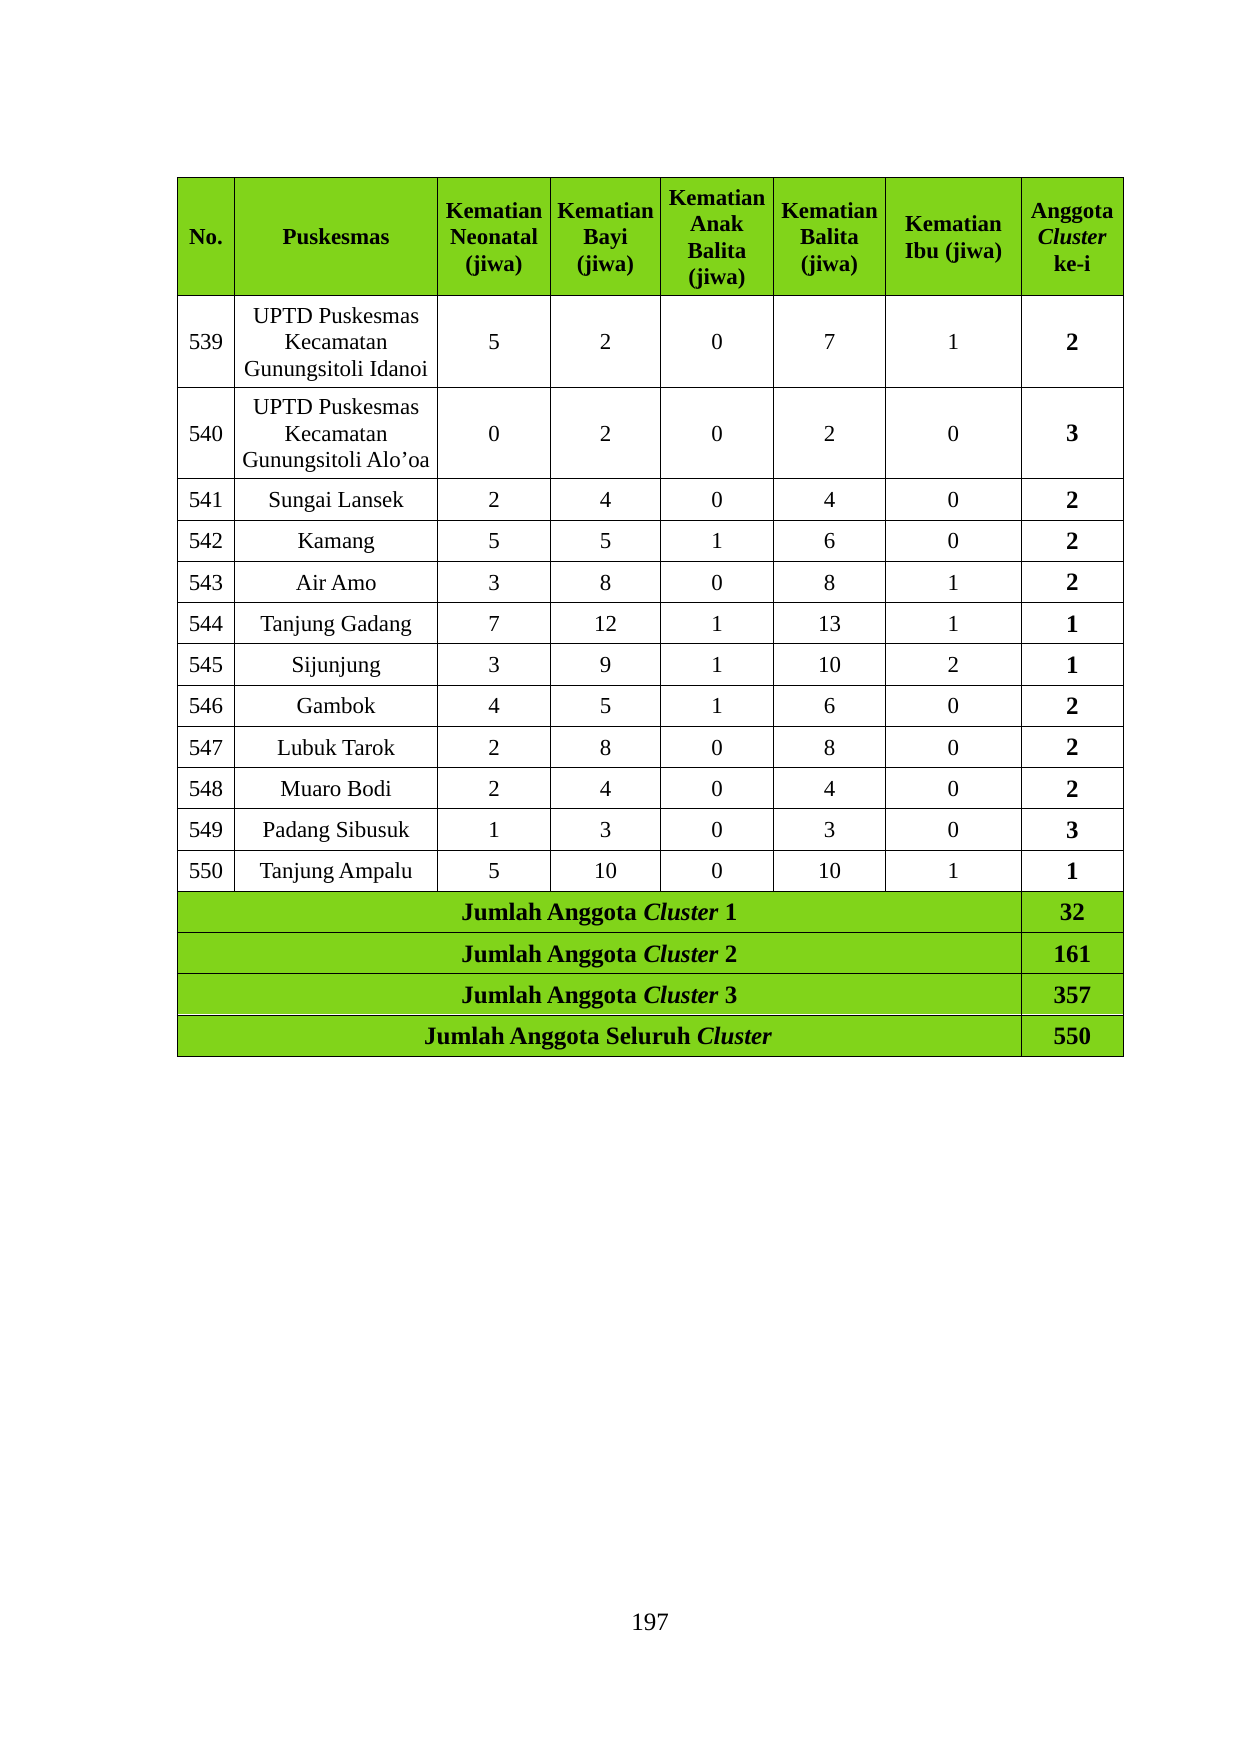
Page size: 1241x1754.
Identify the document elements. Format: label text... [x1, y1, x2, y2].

table_cell 8 [774, 562, 885, 602]
table_cell UPTD Puskesmas Kecamatan Gunungsitoli Alo’oa [235, 388, 437, 478]
table_cell 4 [774, 768, 885, 808]
table_cell 0 [886, 388, 1021, 478]
table_cell 1 [438, 809, 550, 849]
table_cell 549 [178, 809, 234, 849]
table_cell Anggota Cluster ke-i [1022, 178, 1123, 295]
table_cell Lubuk Tarok [235, 727, 437, 767]
table_cell 1 [1022, 644, 1123, 684]
table_cell Kamang [235, 521, 437, 561]
table_cell 1 [661, 521, 773, 561]
table_cell 0 [886, 727, 1021, 767]
table_cell 2 [438, 727, 550, 767]
table_cell 10 [774, 851, 885, 891]
table_cell Kematian Anak Balita (jiwa) [661, 178, 773, 295]
table_cell Tanjung Gadang [235, 603, 437, 643]
table_cell 4 [438, 686, 550, 726]
table_cell Padang Sibusuk [235, 809, 437, 849]
table_cell Puskesmas [235, 178, 437, 295]
table_cell 0 [438, 388, 550, 478]
table_cell 2 [1022, 521, 1123, 561]
table_cell 0 [886, 686, 1021, 726]
table_cell 0 [661, 562, 773, 602]
table_cell 0 [886, 809, 1021, 849]
table_cell 1 [1022, 851, 1123, 891]
table_cell 1 [886, 851, 1021, 891]
table_cell 0 [661, 296, 773, 387]
table_cell 0 [886, 479, 1021, 519]
table_cell 5 [438, 296, 550, 387]
table_cell 5 [551, 521, 660, 561]
table_cell 10 [774, 644, 885, 684]
table_cell Tanjung Ampalu [235, 851, 437, 891]
table_cell 2 [438, 768, 550, 808]
table_cell 5 [438, 851, 550, 891]
table_cell 13 [774, 603, 885, 643]
table_cell 545 [178, 644, 234, 684]
table_cell 1 [886, 603, 1021, 643]
table_cell Jumlah Anggota Cluster 3 [178, 974, 1021, 1014]
table_cell UPTD Puskesmas Kecamatan Gunungsitoli Idanoi [235, 296, 437, 387]
table_cell 10 [551, 851, 660, 891]
table_cell 1 [1022, 603, 1123, 643]
table_cell 3 [438, 562, 550, 602]
table_cell 0 [661, 809, 773, 849]
table_cell 550 [1022, 1016, 1123, 1056]
table_cell 5 [438, 521, 550, 561]
table_cell 550 [178, 851, 234, 891]
table_cell 2 [1022, 479, 1123, 519]
table_cell 6 [774, 521, 885, 561]
table_cell 546 [178, 686, 234, 726]
table_cell 541 [178, 479, 234, 519]
table_cell 0 [886, 768, 1021, 808]
table_cell 161 [1022, 933, 1123, 973]
table_cell 8 [551, 727, 660, 767]
table_cell Sijunjung [235, 644, 437, 684]
table_cell 544 [178, 603, 234, 643]
table_cell 2 [1022, 768, 1123, 808]
table_cell 540 [178, 388, 234, 478]
table_cell 0 [661, 768, 773, 808]
table_cell Jumlah Anggota Cluster 2 [178, 933, 1021, 973]
table_cell 4 [551, 479, 660, 519]
table_cell 3 [551, 809, 660, 849]
table_cell 1 [661, 603, 773, 643]
table_cell 3 [1022, 809, 1123, 849]
table_cell 1 [661, 644, 773, 684]
table_cell 0 [661, 851, 773, 891]
table_cell 548 [178, 768, 234, 808]
table_cell 5 [551, 686, 660, 726]
table_cell 9 [551, 644, 660, 684]
table_cell 2 [1022, 686, 1123, 726]
table_cell 2 [1022, 727, 1123, 767]
table_cell 4 [551, 768, 660, 808]
table_cell Gambok [235, 686, 437, 726]
table_cell 3 [1022, 388, 1123, 478]
table_cell 2 [1022, 296, 1123, 387]
table_cell 3 [438, 644, 550, 684]
table_cell Kematian Balita (jiwa) [774, 178, 885, 295]
table_cell 2 [551, 296, 660, 387]
table_cell Air Amo [235, 562, 437, 602]
table_cell No. [178, 178, 234, 295]
table_cell 1 [661, 686, 773, 726]
table_cell 543 [178, 562, 234, 602]
table_cell 2 [551, 388, 660, 478]
table_cell 2 [1022, 562, 1123, 602]
table_cell 32 [1022, 892, 1123, 932]
table_cell Kematian Bayi (jiwa) [551, 178, 660, 295]
table_cell 8 [551, 562, 660, 602]
table_cell 542 [178, 521, 234, 561]
table_cell 4 [774, 479, 885, 519]
table_cell 0 [886, 521, 1021, 561]
table_cell 3 [774, 809, 885, 849]
table_cell 0 [661, 388, 773, 478]
table_cell 357 [1022, 974, 1123, 1014]
table_cell 1 [886, 562, 1021, 602]
table_cell 0 [661, 479, 773, 519]
table_cell 7 [774, 296, 885, 387]
table_cell 1 [886, 296, 1021, 387]
table_cell Kematian Neonatal (jiwa) [438, 178, 550, 295]
table_cell Jumlah Anggota Seluruh Cluster [178, 1016, 1021, 1056]
table_cell 12 [551, 603, 660, 643]
table_cell 2 [774, 388, 885, 478]
table_cell 6 [774, 686, 885, 726]
table_cell Sungai Lansek [235, 479, 437, 519]
table_cell 2 [886, 644, 1021, 684]
table_cell 2 [438, 479, 550, 519]
table_cell 547 [178, 727, 234, 767]
table_cell Jumlah Anggota Cluster 1 [178, 892, 1021, 932]
table_cell Muaro Bodi [235, 768, 437, 808]
table_cell 539 [178, 296, 234, 387]
table_cell Kematian Ibu (jiwa) [886, 178, 1021, 295]
table_cell 0 [661, 727, 773, 767]
table_cell 7 [438, 603, 550, 643]
table_cell 8 [774, 727, 885, 767]
